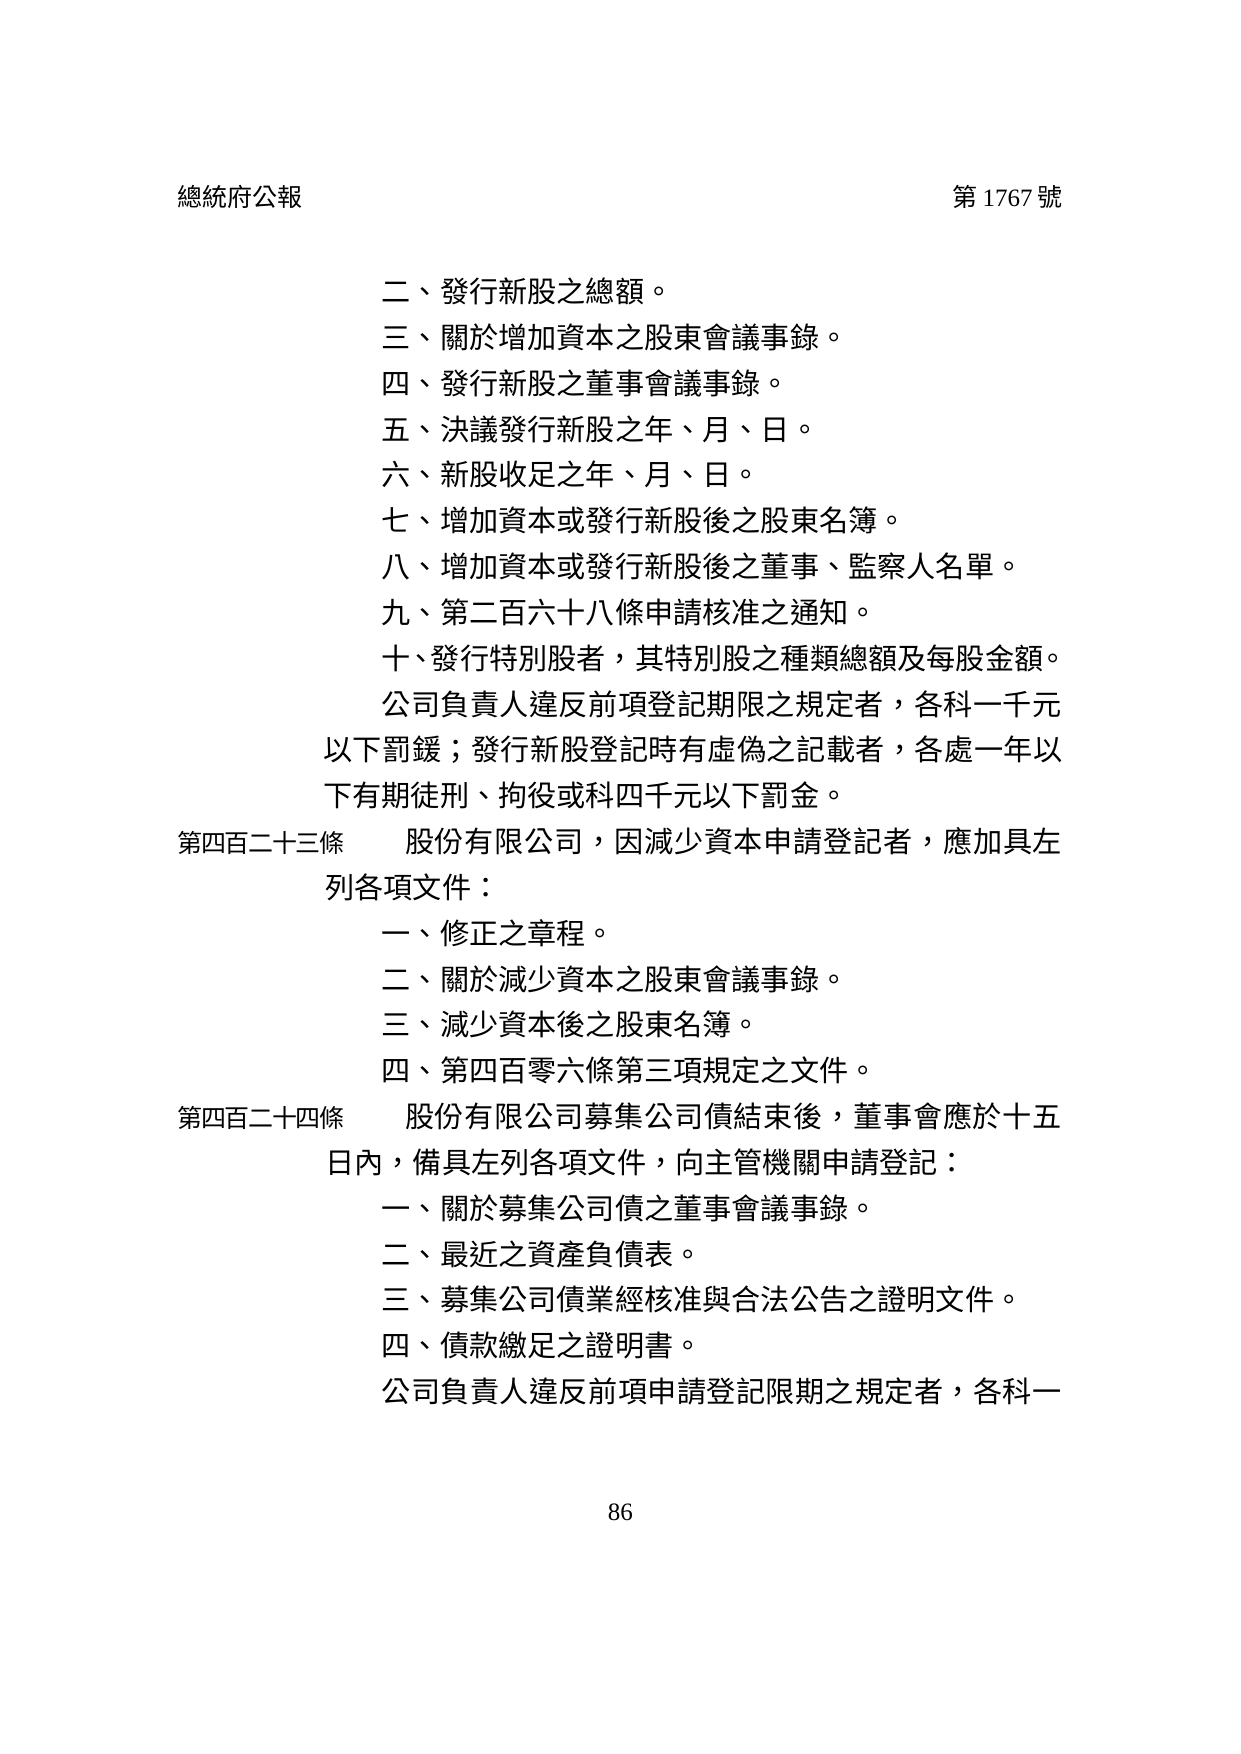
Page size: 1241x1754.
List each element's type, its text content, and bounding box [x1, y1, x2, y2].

text 公司負責人違反前項登記期限之規定者，各科一千元以下罰鍰；發行新股登記時有虛偽之記載者，各處一年以下有期徒刑、拘役或科四千元以下罰金。 [323, 678, 1063, 816]
text 二、最近之資產負債表。 [381, 1228, 1063, 1274]
text 四、第四百零六條第三項規定之文件。 [381, 1045, 1063, 1091]
text 八、增加資本或發行新股後之董事、監察人名單。 [381, 541, 1063, 587]
text 四、債款繳足之證明書。 [381, 1320, 1063, 1366]
text 九、第二百六十八條申請核准之通知。 [381, 587, 1063, 632]
text 四、發行新股之董事會議事錄。 [381, 357, 1063, 403]
text 第四百二十三條 股份有限公司，因減少資本申請登記者，應加具左列各項文件： [177, 816, 1063, 907]
text 三、關於增加資本之股東會議事錄。 [381, 312, 1063, 357]
text 二、發行新股之總額。 [381, 266, 1063, 312]
text 公司負責人違反前項申請登記限期之規定者，各科一 [323, 1366, 1063, 1412]
text 三、減少資本後之股東名簿。 [381, 999, 1063, 1045]
text 七、增加資本或發行新股後之股東名簿。 [381, 495, 1063, 541]
text 第四百二十四條 股份有限公司募集公司債結束後，董事會應於十五日內，備具左列各項文件，向主管機關申請登記： [177, 1091, 1063, 1182]
text 一、關於募集公司債之董事會議事錄。 [381, 1182, 1063, 1228]
text 五、決議發行新股之年、月、日。 [381, 403, 1063, 449]
text 三、募集公司債業經核准與合法公告之證明文件。 [381, 1274, 1063, 1320]
text 二、關於減少資本之股東會議事錄。 [381, 953, 1063, 999]
text 十、發行特別股者，其特別股之種類總額及每股金額。 [381, 632, 1063, 678]
text 六、新股收足之年、月、日。 [381, 449, 1063, 495]
text 一、修正之章程。 [381, 907, 1063, 953]
